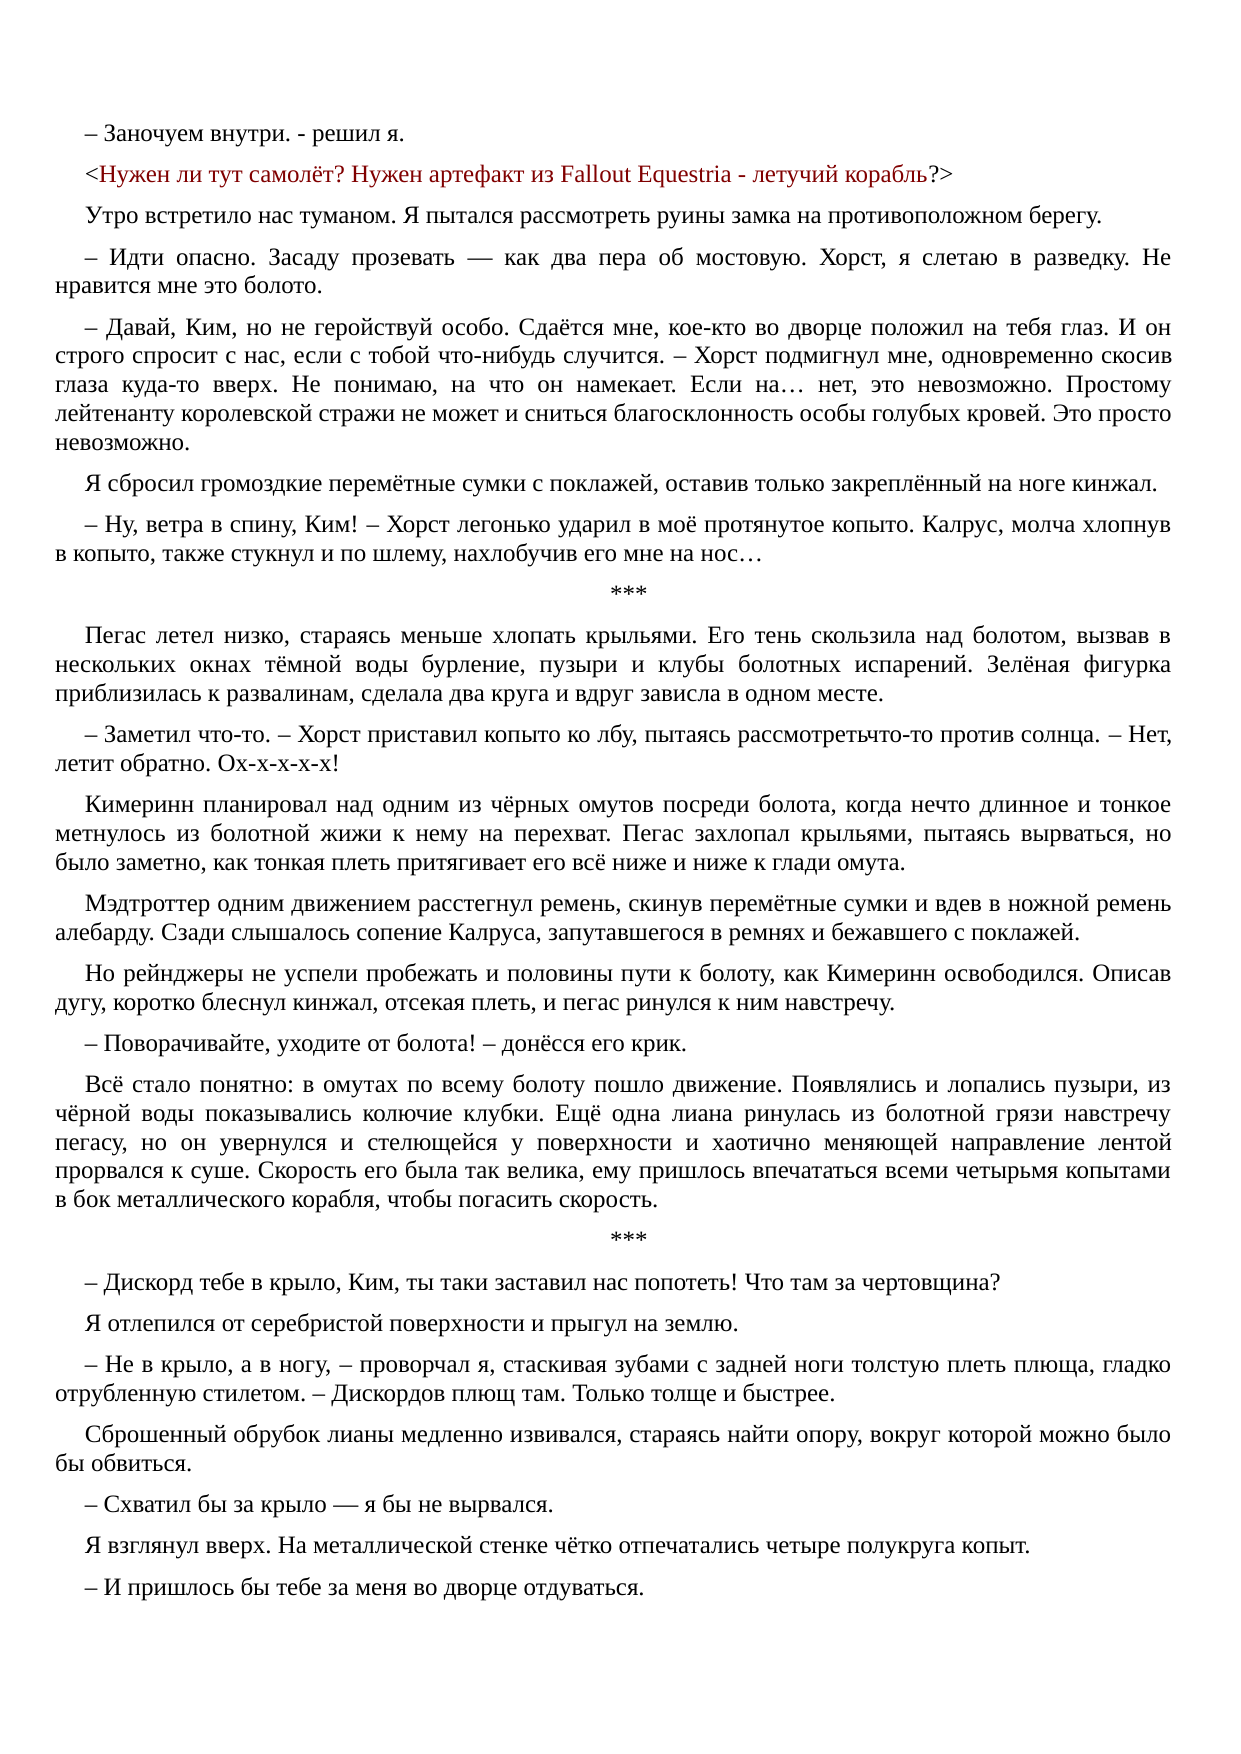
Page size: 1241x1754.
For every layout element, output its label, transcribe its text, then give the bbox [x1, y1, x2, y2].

text – Схватил бы за крыло — я бы не вырвался. [55, 1489, 1172, 1518]
text *** [55, 579, 1172, 608]
text Кимеринн планировал над одним из чёрных омутов посреди болота, когда нечто длинное и тонкое метнулось из болотной жижи к нему на перехват. Пегас захлопал крыльями, пытаясь вырваться, но было заметно, как тонкая плеть притягивает его всё ниже и ниже к глади омута. [55, 789, 1172, 876]
text Я отлепился от серебристой поверхности и прыгул на землю. [55, 1308, 1172, 1337]
text Пегас летел низко, стараясь меньше хлопать крыльями. Его тень скользила над болотом, вызвав в нескольких окнах тёмной воды бурление, пузыри и клубы болотных испарений. Зелёная фигурка приблизилась к развалинам, сделала два круга и вдруг зависла в одном месте. [55, 621, 1172, 707]
text Всё стало понятно: в омутах по всему болоту пошло движение. Появлялись и лопались пузыри, из чёрной воды показывались колючие клубки. Ещё одна лиана ринулась из болотной грязи навстречу пегасу, но он увернулся и стелющейся у поверхности и хаотично меняющей направление лентой прорвался к суше. Скорость его была так велика, ему пришлось впечататься всеми четырьмя копытами в бок металлического корабля, чтобы погасить скорость. [55, 1069, 1172, 1213]
text – Идти опасно. Засаду прозевать — как два пера об мостовую. Хорст, я слетаю в разведку. Не нравится мне это болото. [55, 242, 1172, 299]
text – Поворачивайте, уходите от болота! – донёсся его крик. [55, 1028, 1172, 1057]
text Я взглянул вверх. На металлической стенке чётко отпечатались четыре полукруга копыт. [55, 1531, 1172, 1559]
text – Давай, Ким, но не геройствуй особо. Сдаётся мне, кое-кто во дворце положил на тебя глаз. И он строго спросит с нас, если с тобой что-нибудь случится. – Хорст подмигнул мне, одновременно скосив глаза куда-то вверх. Не понимаю, на что он намекает. Если на… нет, это невозможно. Простому лейтенанту королевской стражи не может и сниться благосклонность особы голубых кровей. Это просто невозможно. [55, 312, 1172, 456]
text Но рейнджеры не успели пробежать и половины пути к болоту, как Кимеринн освободился. Описав дугу, коротко блеснул кинжал, отсекая плеть, и пегас ринулся к ним навстречу. [55, 958, 1172, 1016]
text Утро встретило нас туманом. Я пытался рассмотреть руины замка на противоположном берегу. [55, 201, 1172, 229]
text – Заночуем внутри. - решил я. [55, 118, 1172, 147]
text – Заметил что-то. – Хорст приставил копыто ко лбу, пытаясь рассмотретьчто-то против солнца. – Нет, летит обратно. Ох-х-х-х-х! [55, 719, 1172, 777]
text *** [55, 1226, 1172, 1254]
text – Не в крыло, а в ногу, – проворчал я, стаскивая зубами с задней ноги толстую плеть плюща, гладко отрубленную стилетом. – Дискордов плющ там. Только толще и быстрее. [55, 1349, 1172, 1407]
text – Дискорд тебе в крыло, Ким, ты таки заставил нас попотеть! Что там за чертовщина? [55, 1267, 1172, 1296]
text Я сбросил громоздкие перемётные сумки с поклажей, оставив только закреплённый на ноге кинжал. [55, 468, 1172, 497]
text Мэдтроттер одним движением расстегнул ремень, скинув перемётные сумки и вдев в ножной ремень алебарду. Сзади слышалось сопение Калруса, запутавшегося в ремнях и бежавшего с поклажей. [55, 888, 1172, 946]
text – Ну, ветра в спину, Ким! – Хорст легонько ударил в моё протянутое копыто. Калрус, молча хлопнув в копыто, также стукнул и по шлему, нахлобучив его мне на нос… [55, 509, 1172, 567]
text Сброшенный обрубок лианы медленно извивался, стараясь найти опору, вокруг которой можно было бы обвиться. [55, 1419, 1172, 1477]
text <Нужен ли тут самолёт? Нужен артефакт из Fallout Equestria - летучий корабль?> [55, 159, 1172, 188]
text – И пришлось бы тебе за меня во дворце отдуваться. [55, 1572, 1172, 1601]
